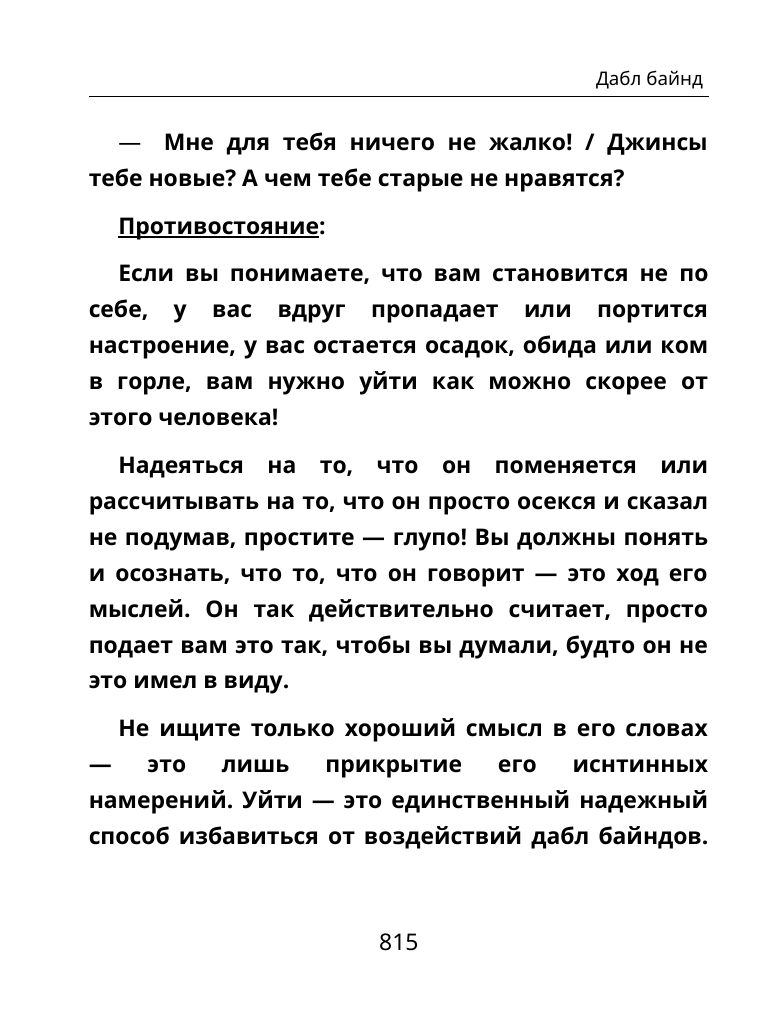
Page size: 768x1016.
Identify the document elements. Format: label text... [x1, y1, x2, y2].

list Мне для тебя ничего не жалко! / Джинсы тебе новые? А чем тебе старые не нравятся? [88, 126, 709, 193]
text Не ищите только хороший смысл в его словах — это лишь прикрытие его иснтинных намерений. Уйти — это единственный надежный способ избавиться от воздействий дабл байндов. [88, 712, 709, 851]
text Противостояние: [88, 210, 709, 241]
text Надеяться на то, что он поменяется или рассчитывать на то, что он просто осекся и сказал не подумав, простите — глупо! Вы должны понять и осознать, что то, что он говорит — это ход его мыслей. Он так действительно считает, просто подает вам это так, чтобы вы думали, будто он не это имел в виду. [88, 449, 709, 696]
text Если вы понимаете, что вам становится не по себе, у вас вдруг пропадает или портится настроение, у вас остается осадок, обида или ком в горле, вам нужно уйти как можно скорее от этого человека! [88, 257, 709, 432]
